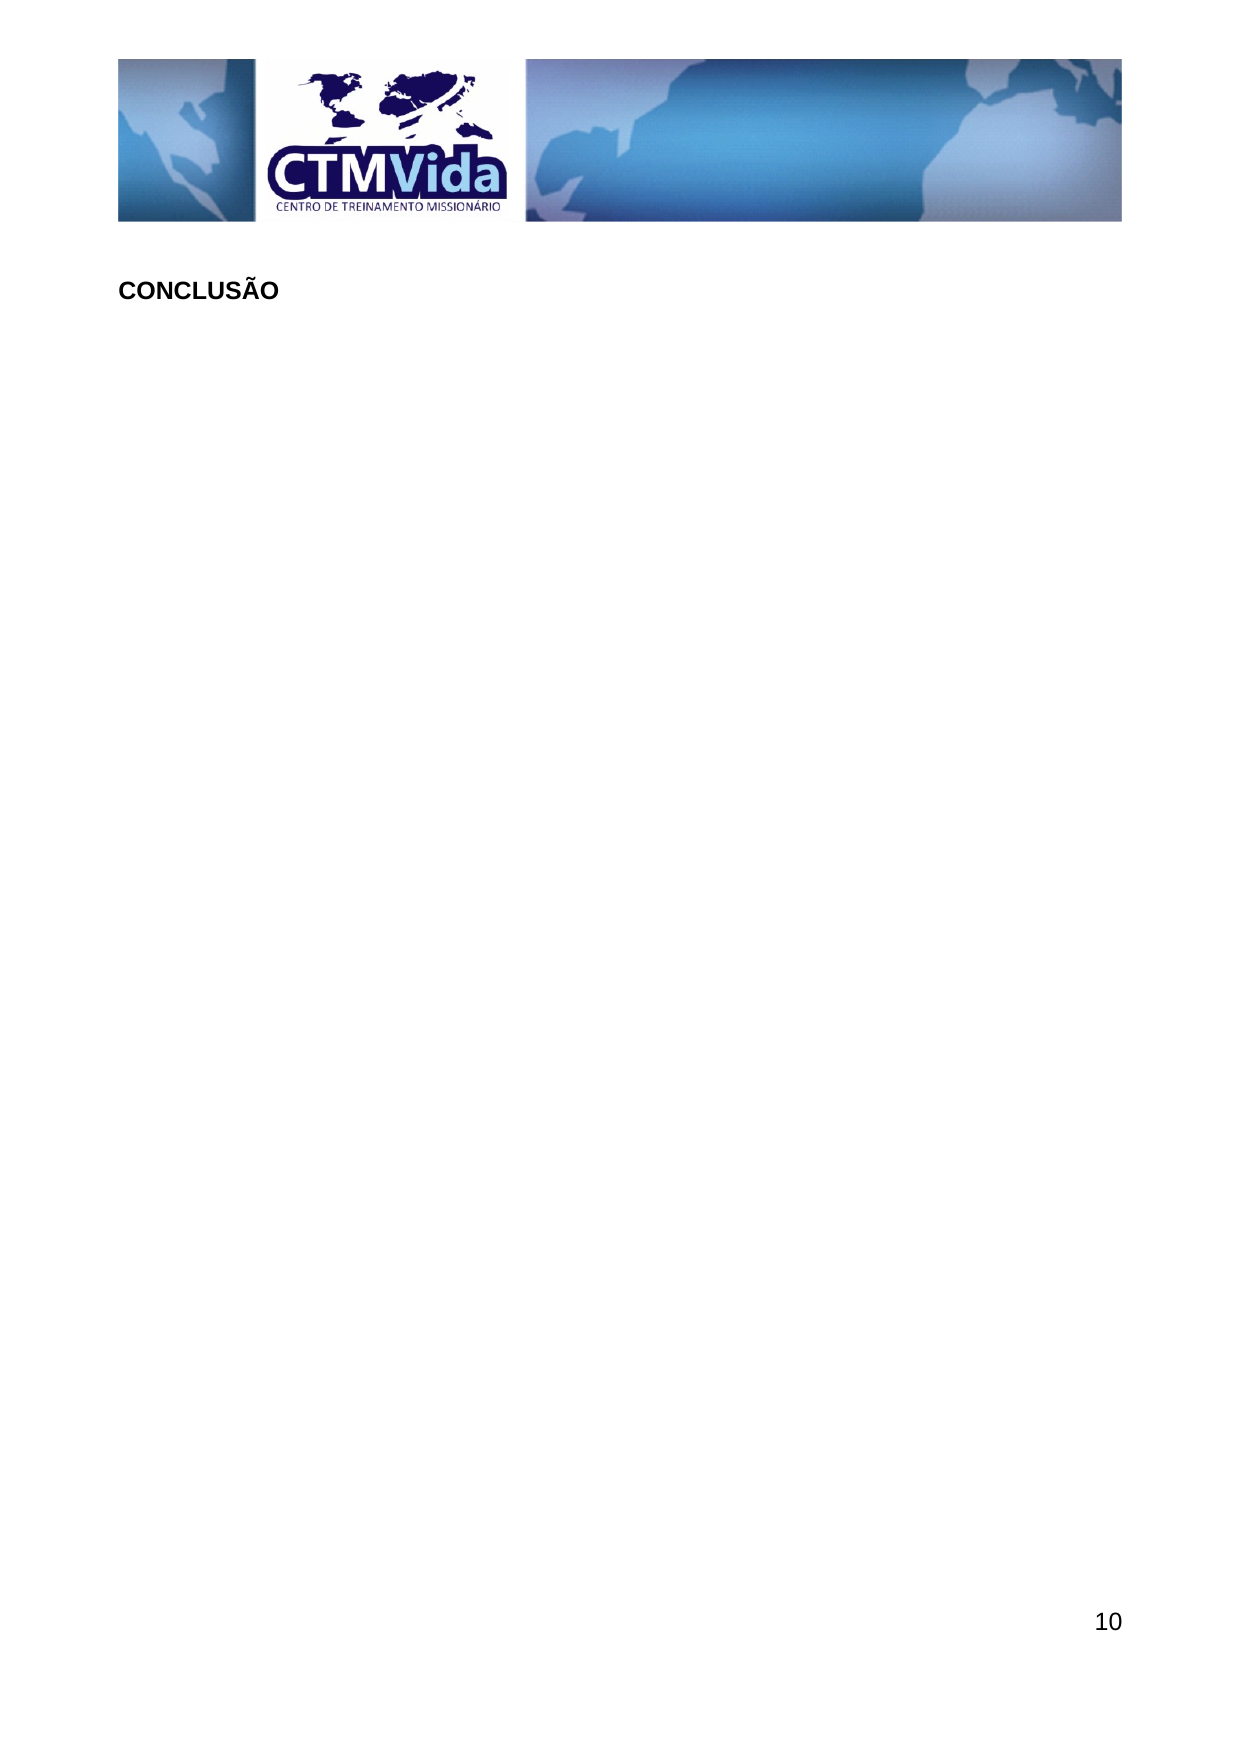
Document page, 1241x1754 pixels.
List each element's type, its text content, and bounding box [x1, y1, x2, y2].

subtitle Conclusão [118, 276, 1122, 305]
picture [118, 59, 1122, 222]
